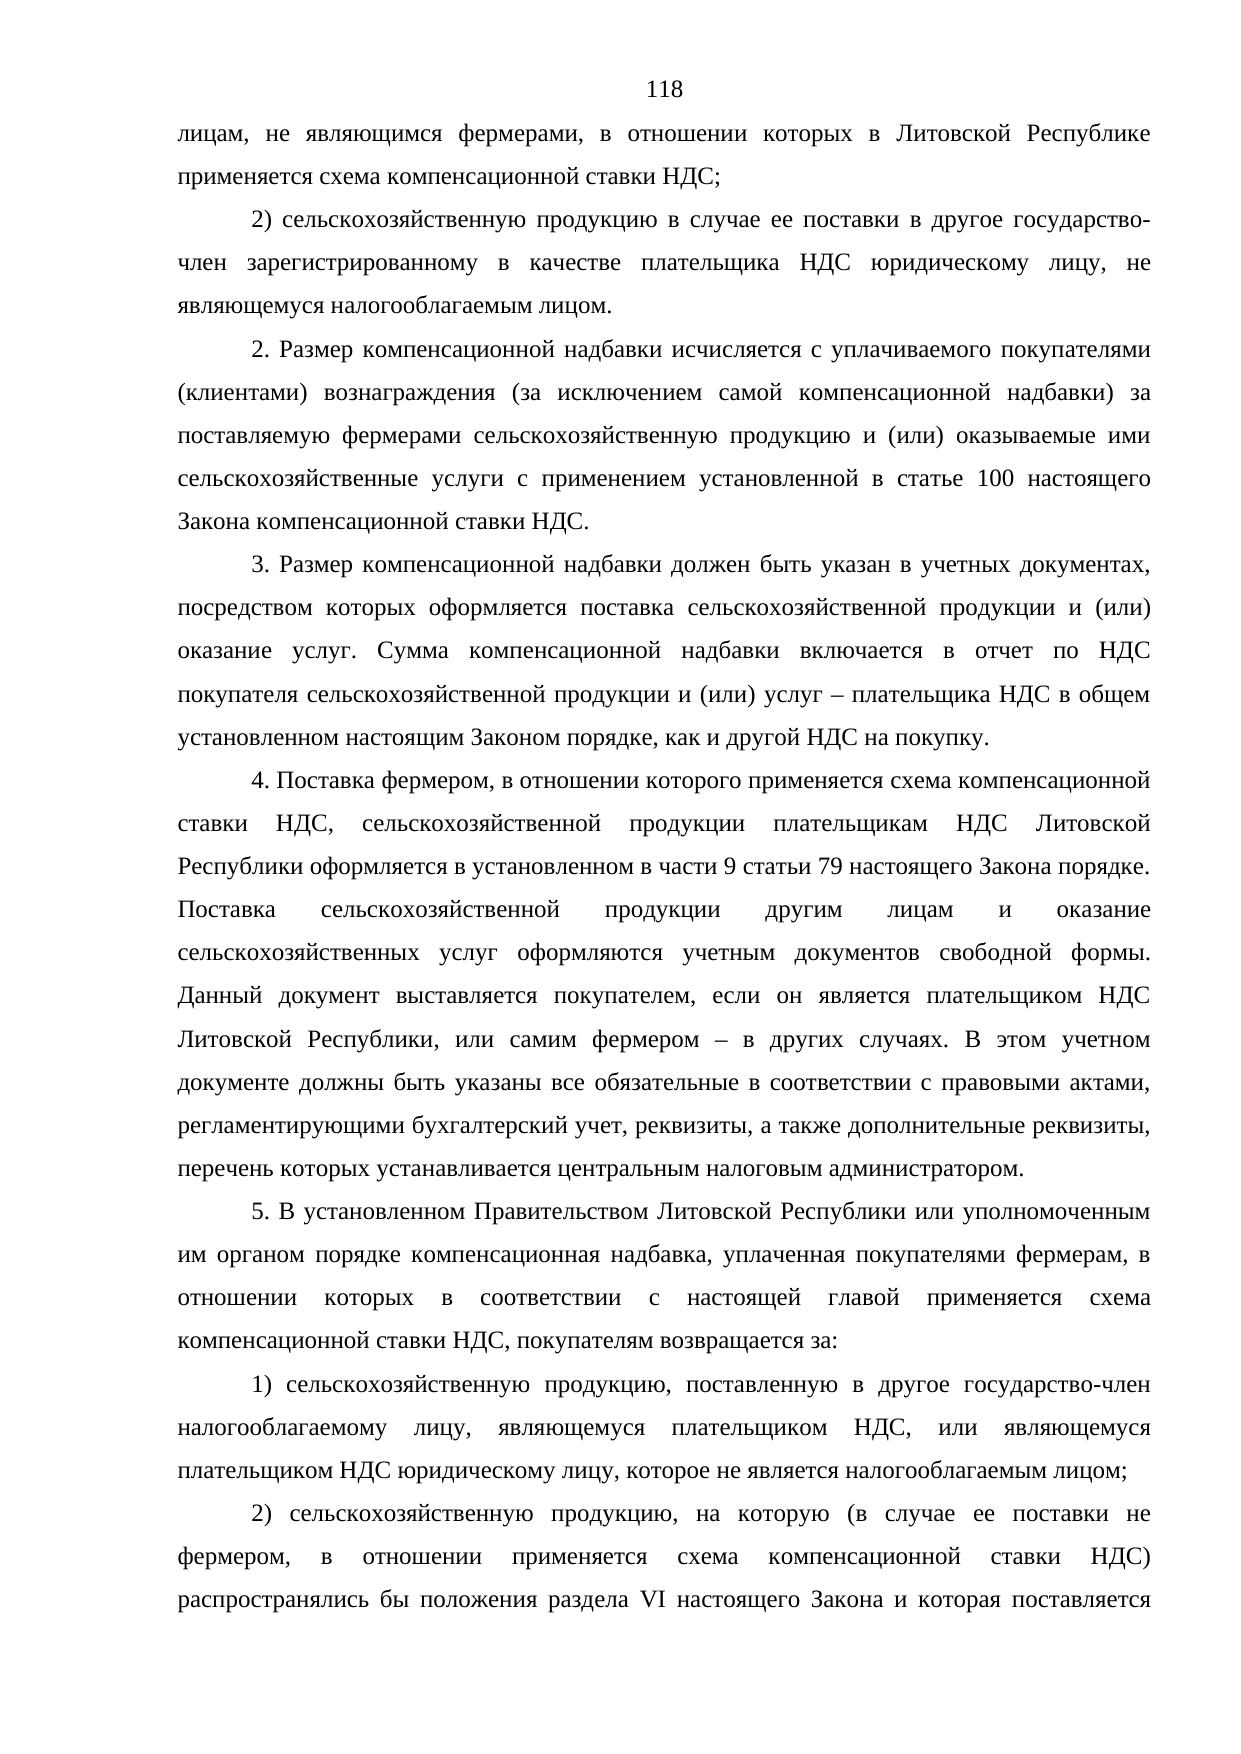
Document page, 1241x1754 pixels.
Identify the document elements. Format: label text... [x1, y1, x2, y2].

text 4. Поставка фермером, в отношении которого применяется схема компенсационной ставки НДС, сельскохозяйственной продукции плательщикам НДС Литовской Республики оформляется в установленном в части 9 статьи 79 настоящего Закона порядке. Поставка сельскохозяйственной продукции другим лицам и оказание сельскохозяйственных услуг оформляются учетным документов свободной формы. Данный документ выставляется покупателем, если он является плательщиком НДС Литовской Республики, или самим фермером – в других случаях. В этом учетном документе должны быть указаны все обязательные в соответствии с правовыми актами, регламентирующими бухгалтерский учет, реквизиты, а также дополнительные реквизиты, перечень которых устанавливается центральным налоговым администратором. [177, 765, 1152, 1182]
text 5. В установленном Правительством Литовской Республики или уполномоченным им органом порядке компенсационная надбавка, уплаченная покупателями фермерам, в отношении которых в соответствии с настоящей главой применяется схема компенсационной ставки НДС, покупателям возвращается за: [177, 1196, 1152, 1354]
text лицам, не являющимся фермерами, в отношении которых в Литовской Республике применяется схема компенсационной ставки НДС; [177, 118, 1152, 190]
text 2) сельскохозяйственную продукцию, на которую (в случае ее поставки не фермером, в отношении применяется схема компенсационной ставки НДС) распространялись бы положения раздела VI настоящего Закона и которая поставляется [177, 1498, 1152, 1613]
text 3. Размер компенсационной надбавки должен быть указан в учетных документах, посредством которых оформляется поставка сельскохозяйственной продукции и (или) оказание услуг. Сумма компенсационной надбавки включается в отчет по НДС покупателя сельскохозяйственной продукции и (или) услуг – плательщика НДС в общем установленном настоящим Законом порядке, как и другой НДС на покупку. [177, 549, 1152, 751]
text 2) сельскохозяйственную продукцию в случае ее поставки в другое государство-член зарегистрированному в качестве плательщика НДС юридическому лицу, не являющемуся налогооблагаемым лицом. [177, 204, 1152, 319]
text 2. Размер компенсационной надбавки исчисляется с уплачиваемого покупателями (клиентами) вознаграждения (за исключением самой компенсационной надбавки) за поставляемую фермерами сельскохозяйственную продукцию и (или) оказываемые ими сельскохозяйственные услуги с применением установленной в статье 100 настоящего Закона компенсационной ставки НДС. [177, 334, 1152, 535]
text 1) сельскохозяйственную продукцию, поставленную в другое государство-член налогооблагаемому лицу, являющемуся плательщиком НДС, или являющемуся плательщиком НДС юридическому лицу, которое не является налогооблагаемым лицом; [177, 1369, 1152, 1484]
